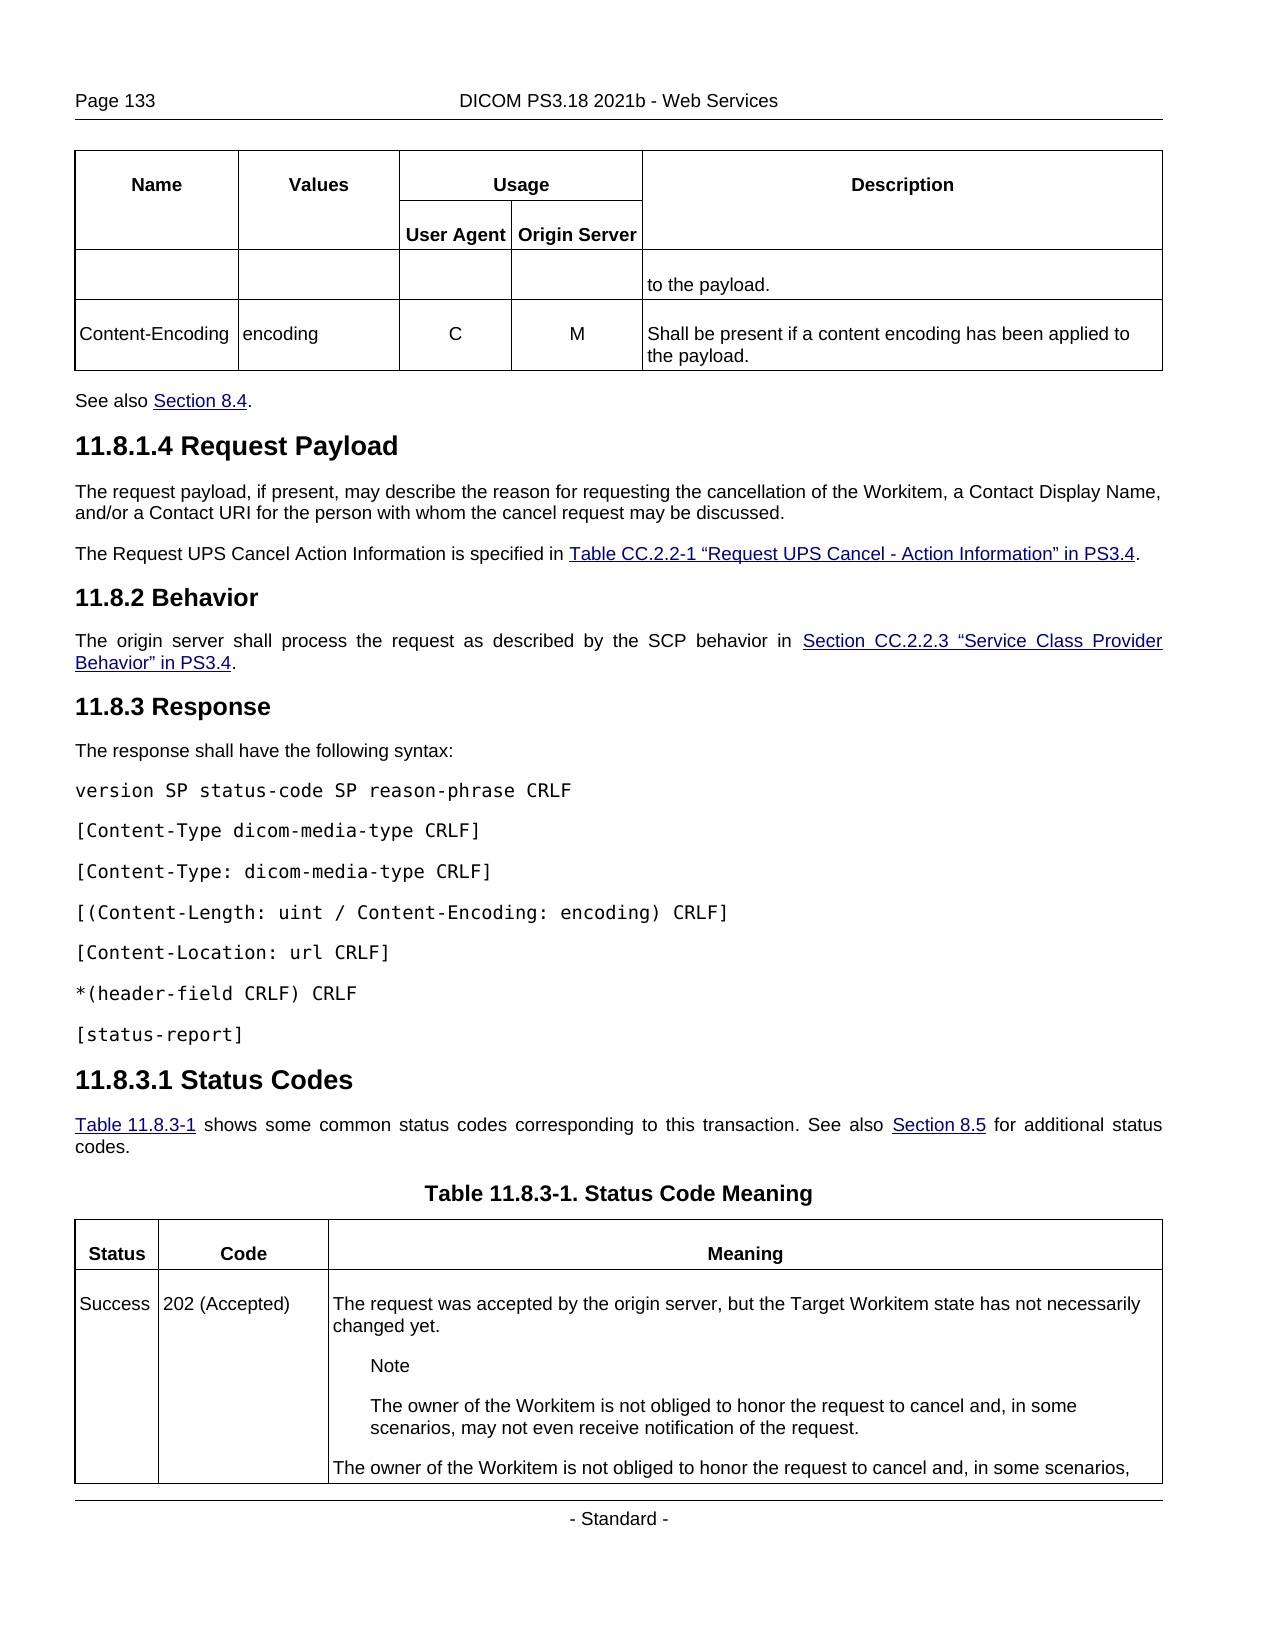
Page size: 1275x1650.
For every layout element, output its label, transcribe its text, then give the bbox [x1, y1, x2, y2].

text Table 11.8.3-1. Status Code Meaning [75, 1180, 1162, 1206]
text [Content-Type dicom-media-type CRLF] [75, 820, 1162, 842]
table_header Usage [400, 151, 642, 200]
table_header Meaning [329, 1220, 1162, 1269]
text See also Section 8.4. [75, 390, 1162, 412]
text [(Content-Length: uint / Content-Encoding: encoding) CRLF] [75, 902, 1162, 923]
table_cell Origin Server [512, 201, 642, 249]
text *(header-field CRLF) CRLF [75, 983, 1162, 1005]
text Table 11.8.3-1 shows some common status codes corresponding to this transaction. See also Section 8.5 for additional status codes. [75, 1114, 1162, 1157]
text The origin server shall process the request as described by the SCP behavior in Section CC.2.2.3 “Service Class Provider Behavior” in PS3.4. [75, 630, 1162, 673]
table_cell Content-Encoding [76, 300, 238, 370]
text [Content-Type: dicom-media-type CRLF] [75, 861, 1162, 883]
table_header Description [643, 151, 1162, 249]
table_cell 202 (Accepted) [159, 1270, 328, 1483]
table_header Name [76, 151, 238, 249]
table_cell The request was accepted by the origin server, but the Target Workitem state has not necessarily changed yet. Note The owner of the Workitem is not obliged to honor the request to cancel and, in some scenarios, may not even receive notification of the request. The owner of the Workitem is not obliged to honor the request to cancel and, in some scenarios, [329, 1270, 1162, 1483]
table_cell [400, 250, 511, 299]
text 11.8.3 Response [75, 692, 1162, 721]
table_cell [239, 250, 399, 299]
text The request payload, if present, may describe the reason for requesting the cancellation of the Workitem, a Contact Display Name, and/or a Contact URI for the person with whom the cancel request may be discussed. [75, 480, 1162, 523]
table_cell [512, 250, 642, 299]
table_cell Shall be present if a content encoding has been applied to the payload. [643, 300, 1162, 370]
text The Request UPS Cancel Action Information is specified in Table CC.2.2-1 “Request UPS Cancel - Action Information” in PS3.4. [75, 542, 1162, 564]
table_cell Success [76, 1270, 158, 1483]
table_cell C [400, 300, 511, 370]
table_cell User Agent [400, 201, 511, 249]
table_cell [76, 250, 238, 299]
text [status-report] [75, 1023, 1162, 1045]
table_cell to the payload. [643, 250, 1162, 299]
text 11.8.3.1 Status Codes [75, 1064, 1162, 1095]
table_header Code [159, 1220, 328, 1269]
text [Content-Location: url CRLF] [75, 942, 1162, 964]
text 11.8.1.4 Request Payload [75, 430, 1162, 462]
table_cell encoding [239, 300, 399, 370]
text 11.8.2 Behavior [75, 583, 1162, 611]
table_header Values [239, 151, 399, 249]
table_header Status [76, 1220, 158, 1269]
text version SP status-code SP reason-phrase CRLF [75, 780, 1162, 802]
text The response shall have the following syntax: [75, 739, 1162, 761]
table_cell M [512, 300, 642, 370]
